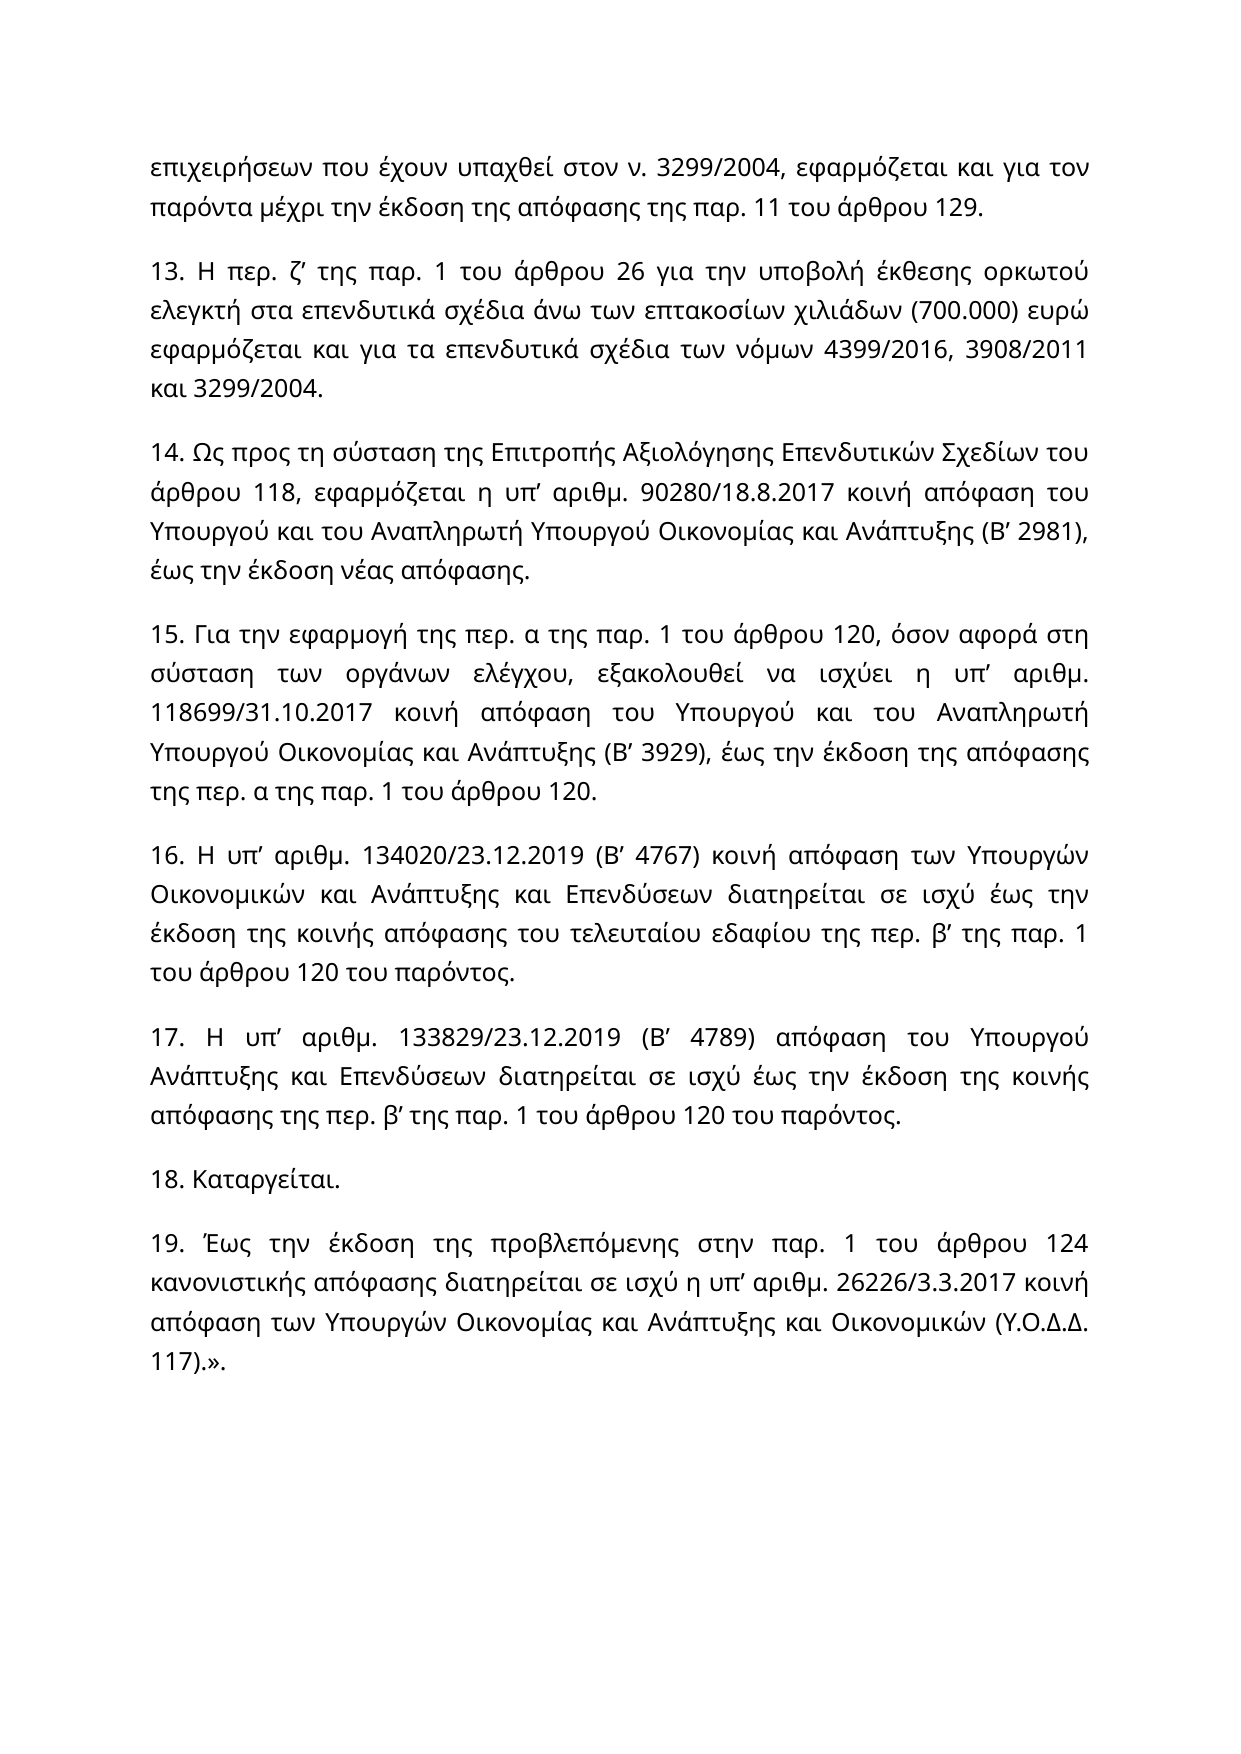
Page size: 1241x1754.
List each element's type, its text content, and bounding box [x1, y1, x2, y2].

text 19. Έως την έκδοση της προβλεπόμενης στην παρ. 1 του άρθρου 124 κανονιστικής απόφασης διατηρείται σε ισχύ η υπ’ αριθμ. 26226/3.3.2017 κοινή απόφαση των Υπουργών Οικονομίας και Ανάπτυξης και Οικονομικών (Υ.Ο.Δ.Δ. 117).». [150, 1226, 1090, 1377]
text 13. Η περ. ζ’ της παρ. 1 του άρθρου 26 για την υποβολή έκθεσης ορκωτού ελεγκτή στα επενδυτικά σχέδια άνω των επτακοσίων χιλιάδων (700.000) ευρώ εφαρμόζεται και για τα επενδυτικά σχέδια των νόμων 4399/2016, 3908/2011 και 3299/2004. [150, 253, 1090, 405]
text 18. Καταργείται. [150, 1162, 1090, 1196]
text 17. Η υπ’ αριθμ. 133829/23.12.2019 (Β’ 4789) απόφαση του Υπουργού Ανάπτυξης και Επενδύσεων διατηρείται σε ισχύ έως την έκδοση της κοινής απόφασης της περ. β’ της παρ. 1 του άρθρου 120 του παρόντος. [150, 1019, 1090, 1132]
text 15. Για την εφαρμογή της περ. α της παρ. 1 του άρθρου 120, όσον αφορά στη σύσταση των οργάνων ελέγχου, εξακολουθεί να ισχύει η υπ’ αριθμ. 118699/31.10.2017 κοινή απόφαση του Υπουργού και του Αναπληρωτή Υπουργού Οικονομίας και Ανάπτυξης (Β’ 3929), έως την έκδοση της απόφασης της περ. α της παρ. 1 του άρθρου 120. [150, 617, 1090, 807]
text 14. Ως προς τη σύσταση της Επιτροπής Αξιολόγησης Επενδυτικών Σχεδίων του άρθρου 118, εφαρμόζεται η υπ’ αριθμ. 90280/18.8.2017 κοινή απόφαση του Υπουργού και του Αναπληρωτή Υπουργού Οικονομίας και Ανάπτυξης (Β’ 2981), έως την έκδοση νέας απόφασης. [150, 435, 1090, 587]
text 16. Η υπ’ αριθμ. 134020/23.12.2019 (Β’ 4767) κοινή απόφαση των Υπουργών Οικονομικών και Ανάπτυξης και Επενδύσεων διατηρείται σε ισχύ έως την έκδοση της κοινής απόφασης του τελευταίου εδαφίου της περ. β’ της παρ. 1 του άρθρου 120 του παρόντος. [150, 837, 1090, 989]
text επιχειρήσεων που έχουν υπαχθεί στον ν. 3299/2004, εφαρμόζεται και για τον παρόντα μέχρι την έκδοση της απόφασης της παρ. 11 του άρθρου 129. [150, 150, 1090, 223]
